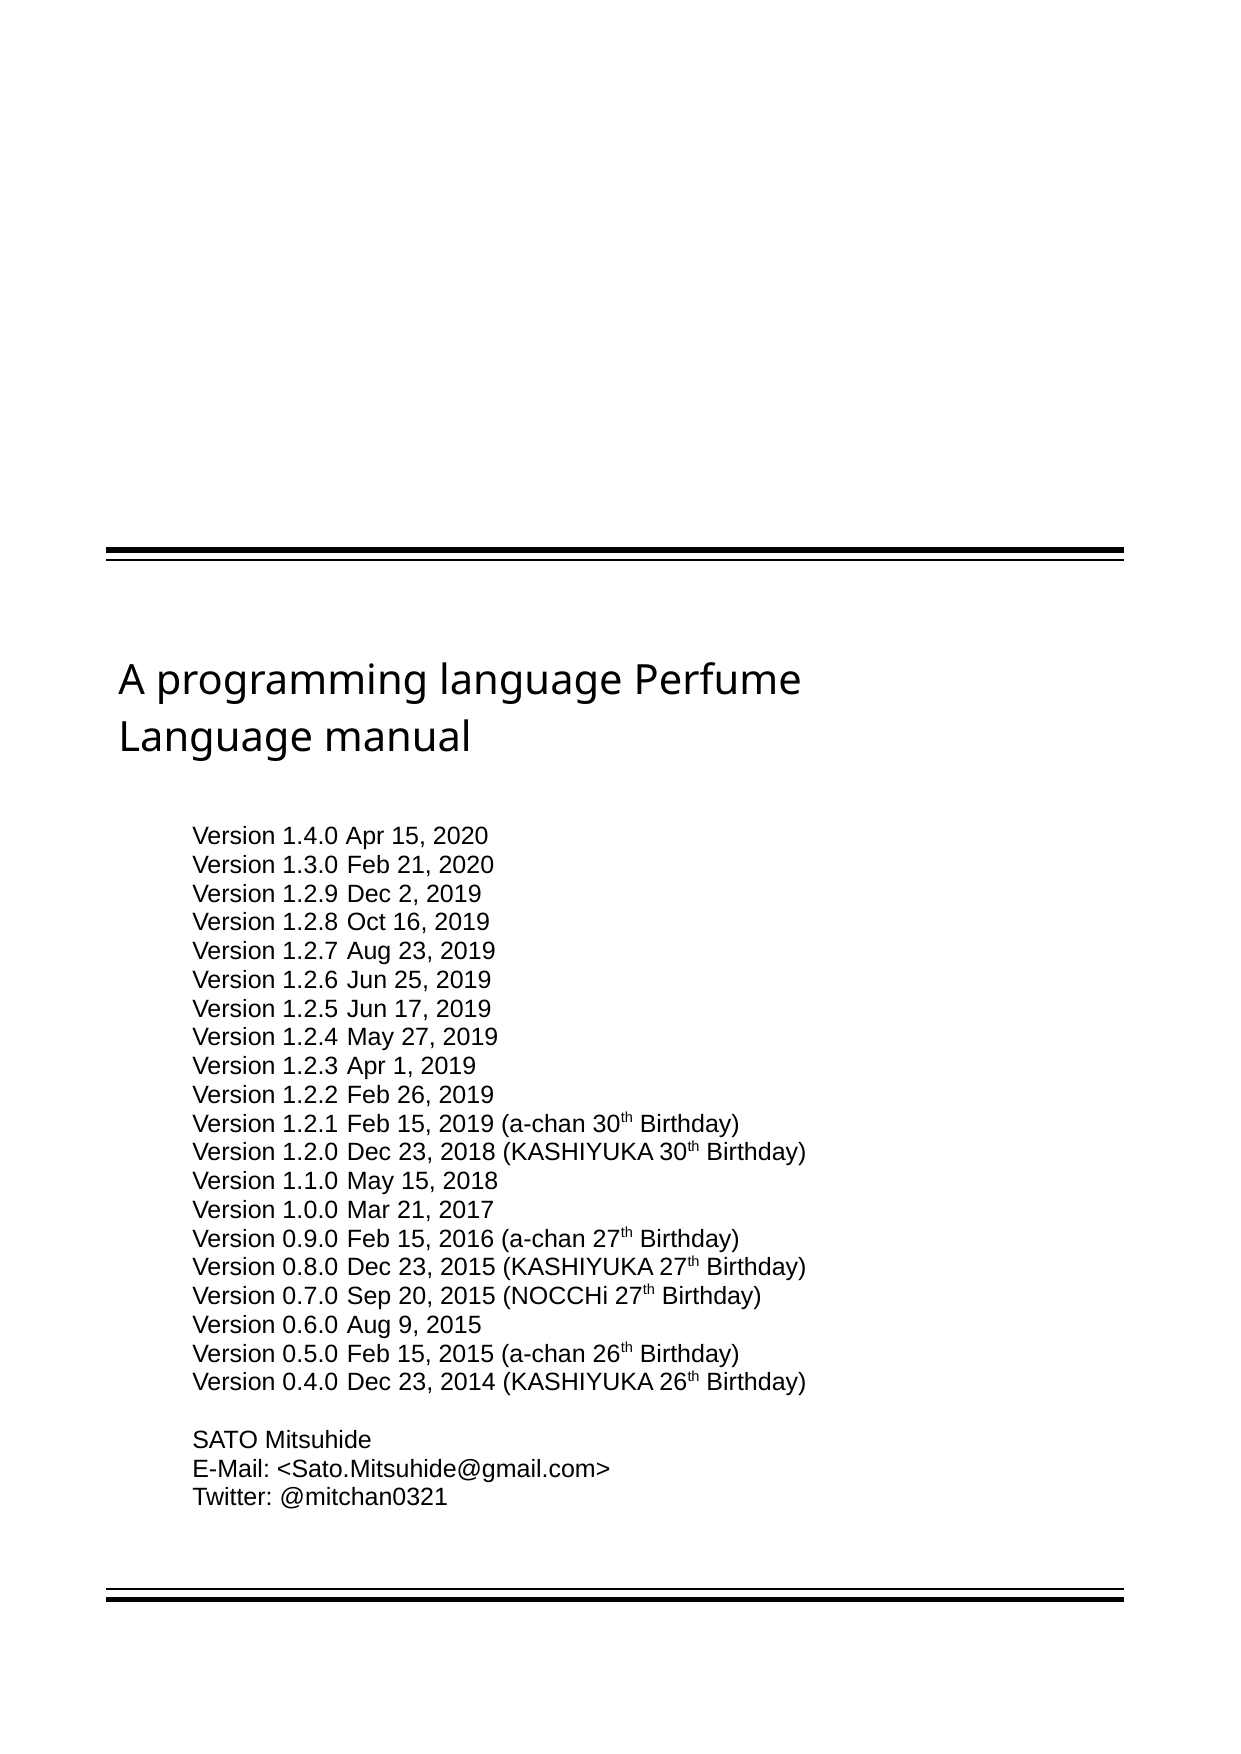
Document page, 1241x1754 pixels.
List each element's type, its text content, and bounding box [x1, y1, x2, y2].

text Version 1.2.8 Oct 16, 2019 [118, 907, 1122, 936]
text Version 1.2.9 Dec 2, 2019 [118, 879, 1122, 907]
text Version 1.2.4 May 27, 2019 [118, 1022, 1122, 1051]
text Version 0.6.0 Aug 9, 2015 [118, 1310, 1122, 1339]
text Version 0.4.0 Dec 23, 2014 (KASHIYUKA 26th Birthday) [118, 1367, 1122, 1396]
text Version 1.2.7 Aug 23, 2019 [118, 936, 1122, 965]
text Version 1.1.0 May 15, 2018 [118, 1166, 1122, 1195]
text Twitter: @mitchan0321 [118, 1482, 1122, 1511]
text Version 1.0.0 Mar 21, 2017 [118, 1195, 1122, 1224]
text SATO Mitsuhide [118, 1425, 1122, 1454]
text Version 1.2.6 Jun 25, 2019 [118, 965, 1122, 994]
text Version 1.4.0 Apr 15, 2020 [118, 821, 1122, 850]
text Version 0.9.0 Feb 15, 2016 (a-chan 27th Birthday) [118, 1224, 1122, 1252]
text Language manual [118, 707, 1122, 764]
text Version 1.2.0 Dec 23, 2018 (KASHIYUKA 30th Birthday) [118, 1137, 1122, 1166]
text Version 1.2.5 Jun 17, 2019 [118, 994, 1122, 1022]
text Version 0.7.0 Sep 20, 2015 (NOCCHi 27th Birthday) [118, 1281, 1122, 1310]
text Version 1.2.2 Feb 26, 2019 [118, 1080, 1122, 1109]
text Version 1.3.0 Feb 21, 2020 [118, 850, 1122, 879]
text Version 1.2.1 Feb 15, 2019 (a-chan 30th Birthday) [118, 1109, 1122, 1137]
text A programming language Perfume [118, 650, 1122, 707]
text E-Mail: <Sato.Mitsuhide@gmail.com> [118, 1454, 1122, 1482]
text Version 0.5.0 Feb 15, 2015 (a-chan 26th Birthday) [118, 1339, 1122, 1367]
text Version 0.8.0 Dec 23, 2015 (KASHIYUKA 27th Birthday) [118, 1252, 1122, 1281]
text Version 1.2.3 Apr 1, 2019 [118, 1051, 1122, 1080]
